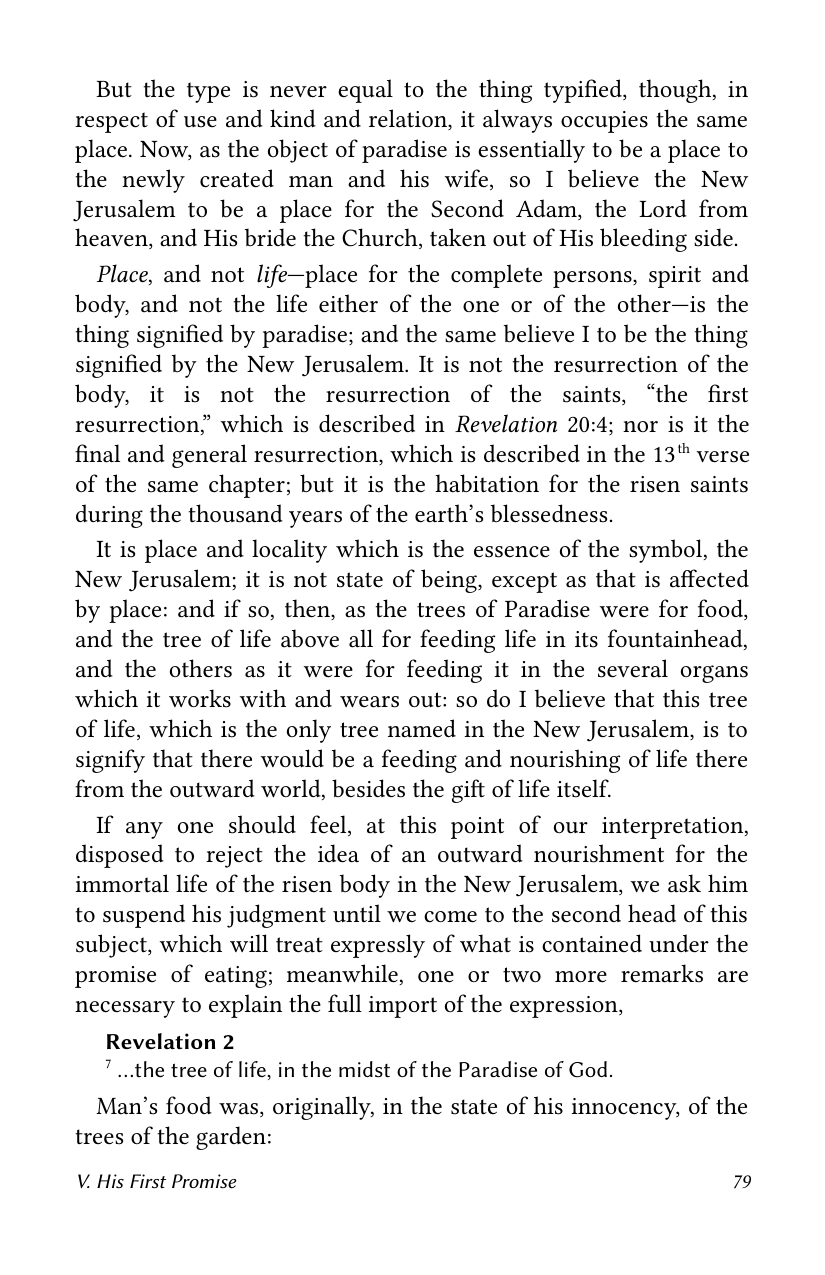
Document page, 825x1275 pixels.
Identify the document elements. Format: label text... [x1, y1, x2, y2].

text Revelation 2 [105, 1029, 750, 1055]
text 7 ...the tree of life, in the midst of the Paradise of God. [105, 1056, 720, 1083]
text Place, and not life—place for the complete persons, spirit and body, and not the life either of the one or of the other—is the thing signified by paradise; and the same believe I to be the thing signified by the New Jerusalem. It is not the resurrection of the body, it is not the resurrection of the saints, “the first resurrection,” which is described in Revelation 20:4; nor is it the final and general resurrection, which is described in the 13th verse of the same chapter; but it is the habitation for the risen saints during the thousand years of the earth’s blessedness. [75, 260, 750, 528]
text If any one should feel, at this point of our interpretation, disposed to reject the idea of an outward nourishment for the immortal life of the risen body in the New Jerusalem, we ask him to suspend his judgment until we come to the second head of this subject, which will treat expressly of what is contained under the promise of eating; meanwhile, one or two more remarks are necessary to explain the full import of the expression, [75, 811, 750, 1018]
text Man’s food was, originally, in the state of his innocency, of the trees of the garden: [75, 1092, 750, 1151]
text It is place and locality which is the essence of the symbol, the New Jerusalem; it is not state of being, except as that is affected by place: and if so, then, as the trees of Paradise were for food, and the tree of life above all for feeding life in its fountainhead, and the others as it were for feeding it in the several organs which it works with and wears out: so do I believe that this tree of life, which is the only tree named in the New Jerusalem, is to signify that there would be a feeding and nourishing of life there from the outward world, besides the gift of life itself. [75, 536, 750, 803]
text But the type is never equal to the thing typified, though, in respect of use and kind and relation, it always occupies the same place. Now, as the object of paradise is essentially to be a place to the newly created man and his wife, so I believe the New Jerusalem to be a place for the Second Adam, the Lord from heaven, and His bride the Church, taken out of His bleeding side. [75, 75, 750, 253]
